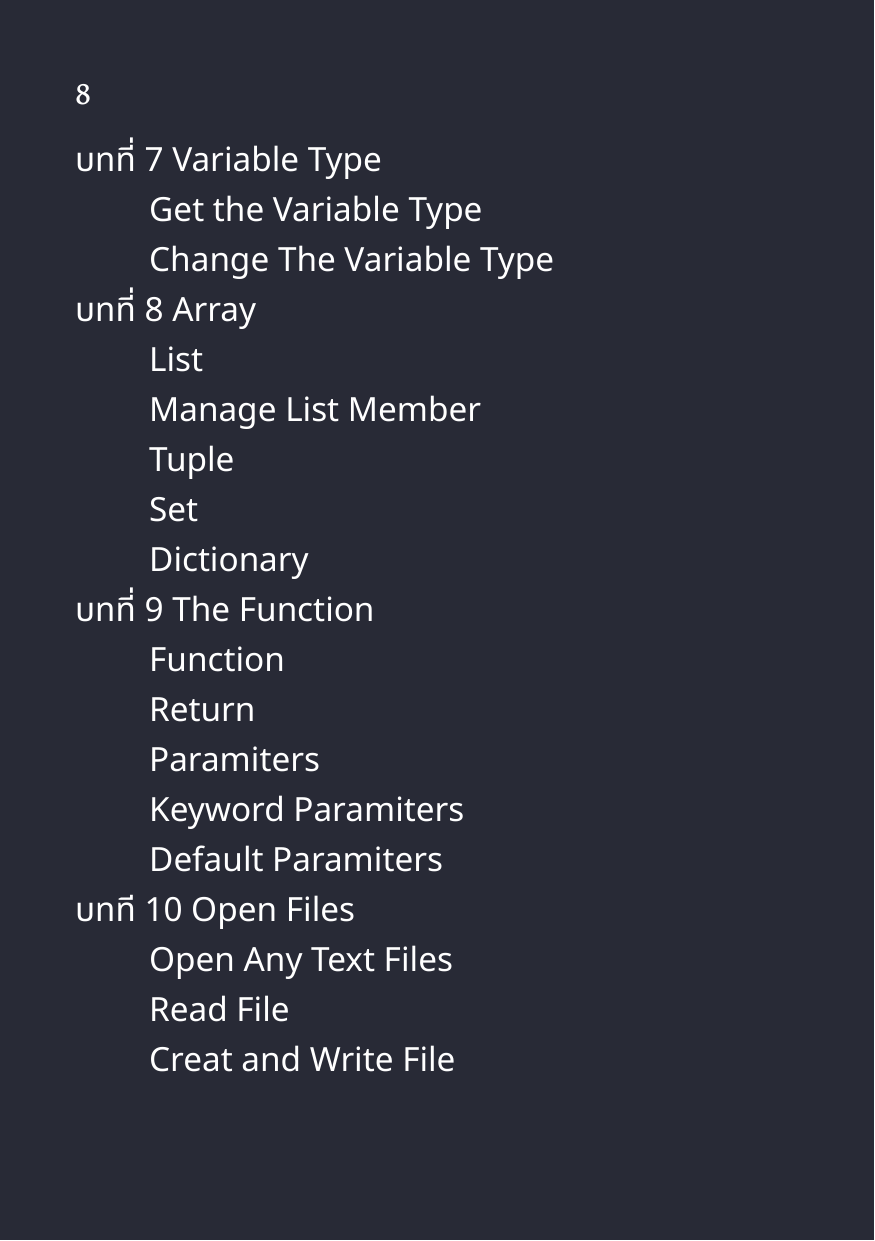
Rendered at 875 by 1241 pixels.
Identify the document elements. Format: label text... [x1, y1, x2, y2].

text Read File [75, 993, 799, 1028]
text Change The Variable Type [75, 243, 799, 278]
text Get the Variable Type [75, 193, 799, 228]
text บทที่ 8 Array [75, 293, 799, 328]
text บทที 10 Open Files [75, 893, 799, 928]
text Return [75, 693, 799, 728]
text Dictionary [75, 543, 799, 578]
text List [75, 343, 799, 378]
text บทที่ 7 Variable Type [75, 143, 799, 178]
text Default Paramiters [75, 843, 799, 878]
text Open Any Text Files [75, 943, 799, 978]
text บทที่ 9 The Function [75, 593, 799, 628]
text Tuple [75, 443, 799, 478]
text Manage List Member [75, 393, 799, 428]
text Keyword Paramiters [75, 793, 799, 828]
text Set [75, 493, 799, 528]
text Function [75, 643, 799, 678]
text Creat and Write File [75, 1043, 799, 1078]
text Paramiters [75, 743, 799, 778]
